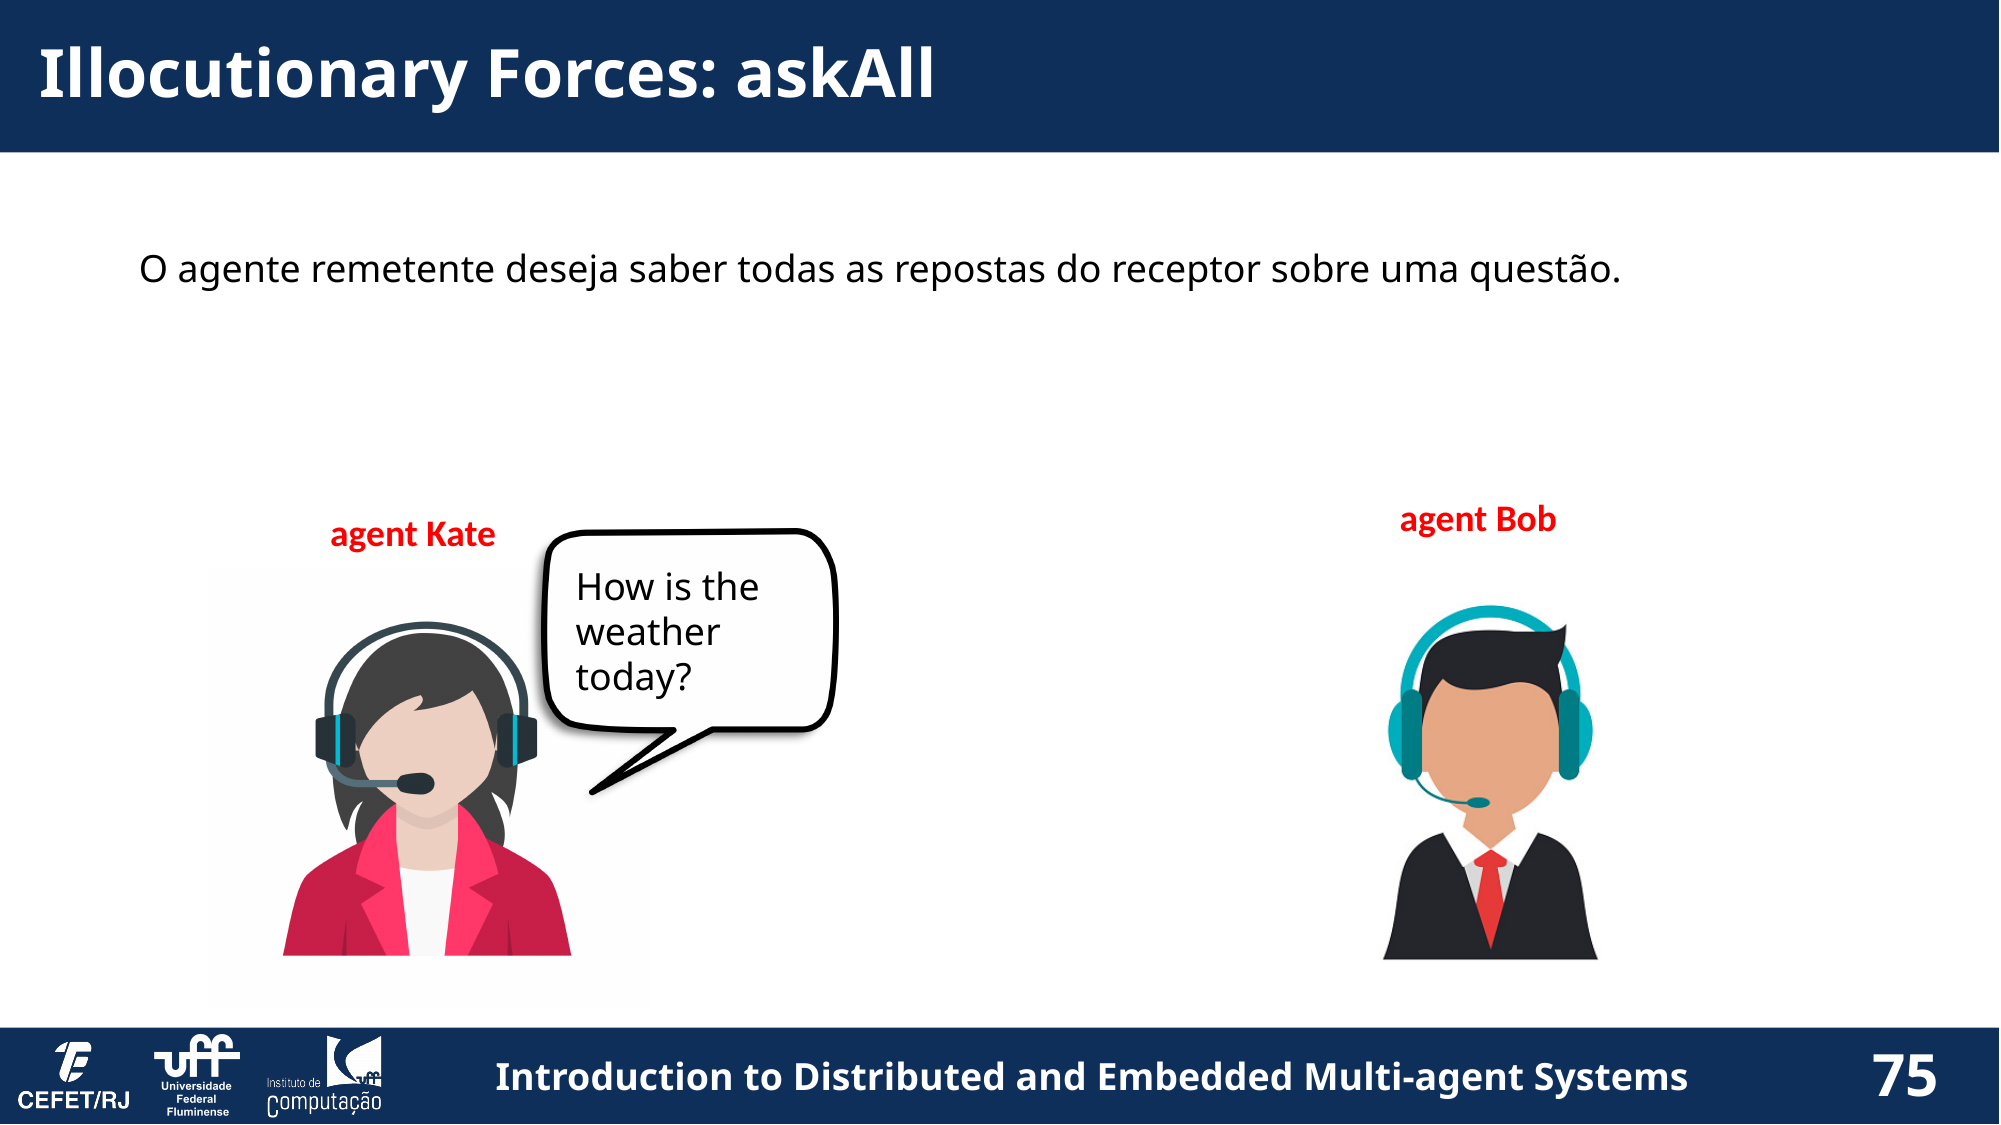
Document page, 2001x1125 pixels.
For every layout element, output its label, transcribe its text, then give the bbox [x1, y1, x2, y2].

picture [1268, 560, 1713, 1005]
text_box O agente remetente deseja saber todas as repostas do receptor sobre uma questão. [123, 237, 1771, 298]
text_box Illocutionary Forces: askAll [25, 23, 1999, 119]
text_box How is the weather today? [560, 555, 856, 705]
picture [153, 1033, 241, 1121]
picture [265, 1033, 383, 1118]
text_box agent Kate [295, 501, 531, 562]
picture [205, 528, 839, 1011]
picture [18, 1021, 129, 1125]
text_box agent Bob [1360, 486, 1596, 547]
